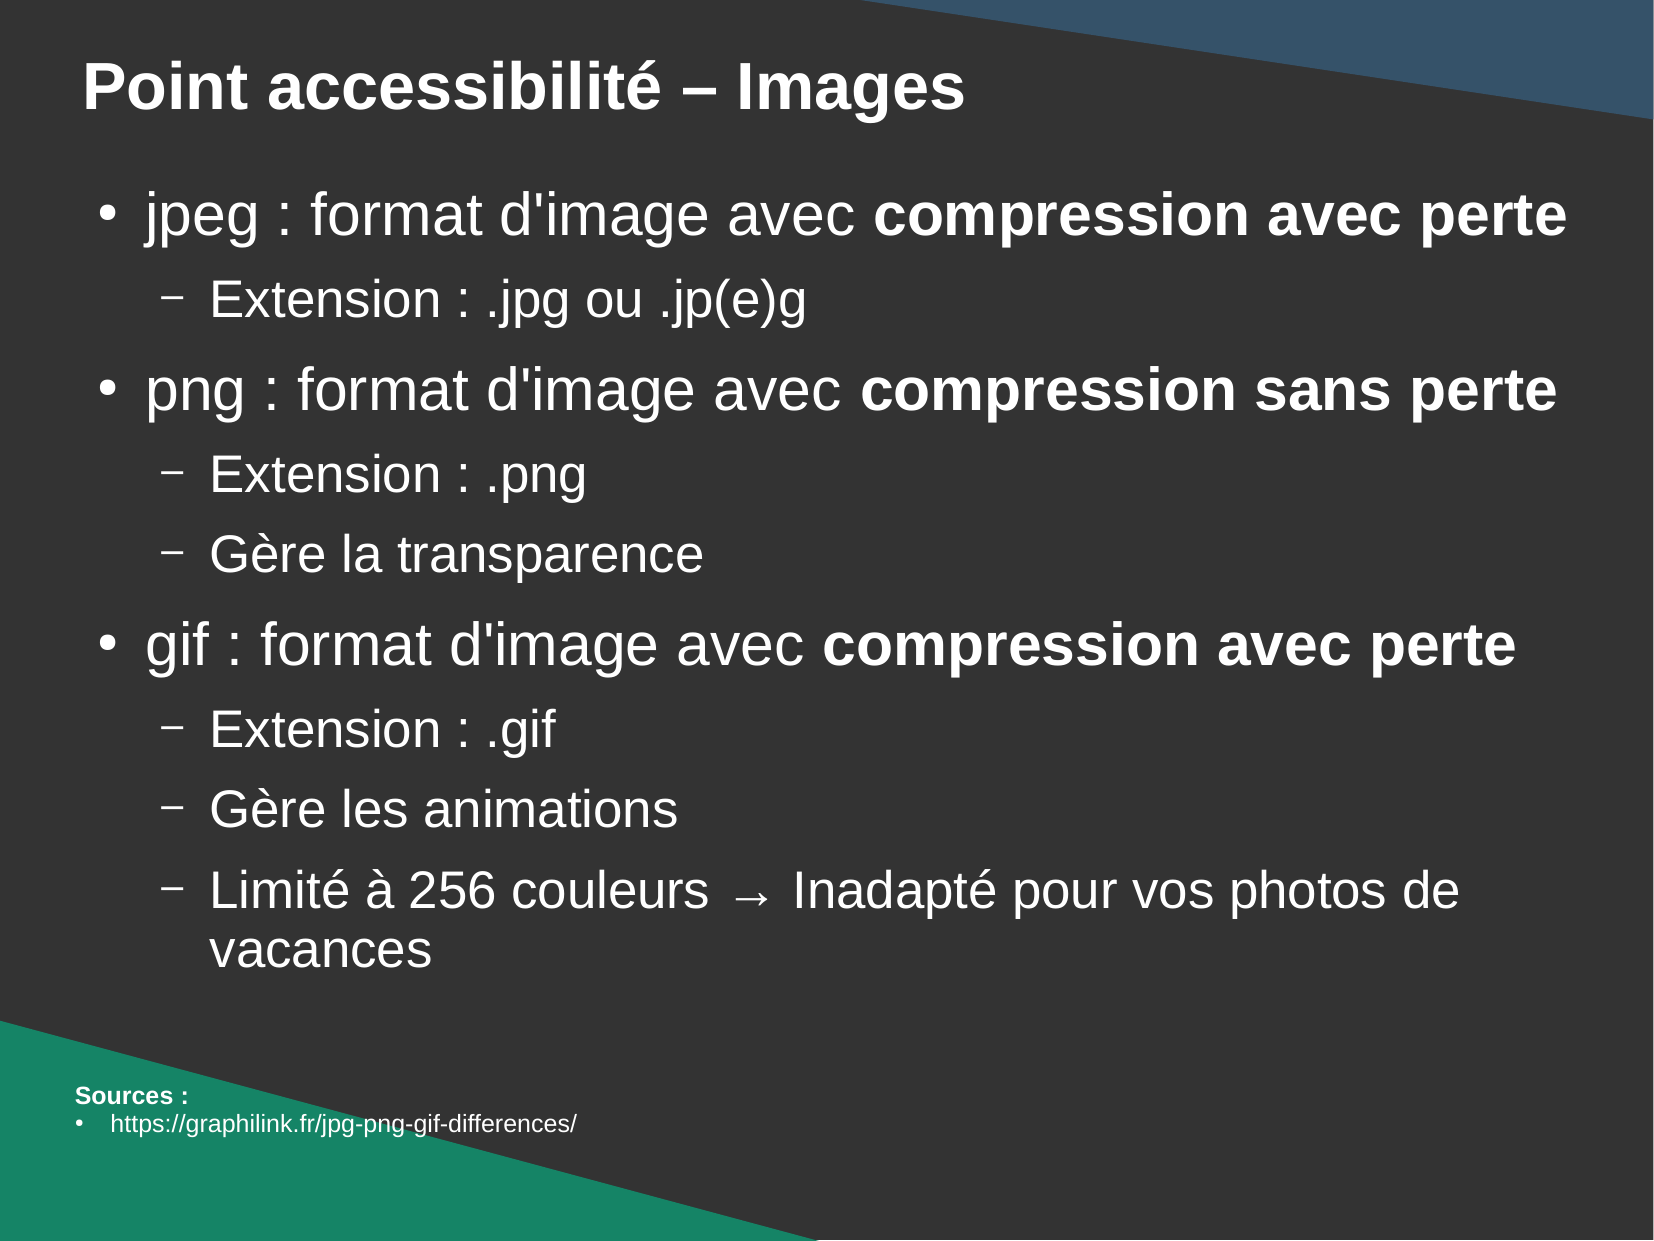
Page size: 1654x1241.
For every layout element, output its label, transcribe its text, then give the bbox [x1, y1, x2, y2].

text_box [0, 1020, 199, 1241]
text_box Sources : https://graphilink.fr/jpg-png-gif-differences/ [60, 1074, 1546, 1241]
text_box [860, 0, 1654, 120]
list jpeg : format d'image avec compression avec perte Extension : .jpg ou .jp(e)g png : format d'image avec compression sans perte Extension : .png Gère la transparence gif : format d'image avec compression avec perte Extension : .gif Gère les animations Limité à 256 couleurs → Inadapté pour vos photos de vacances [80, 180, 1605, 981]
title Point accessibilité – Images [82, 49, 1571, 162]
